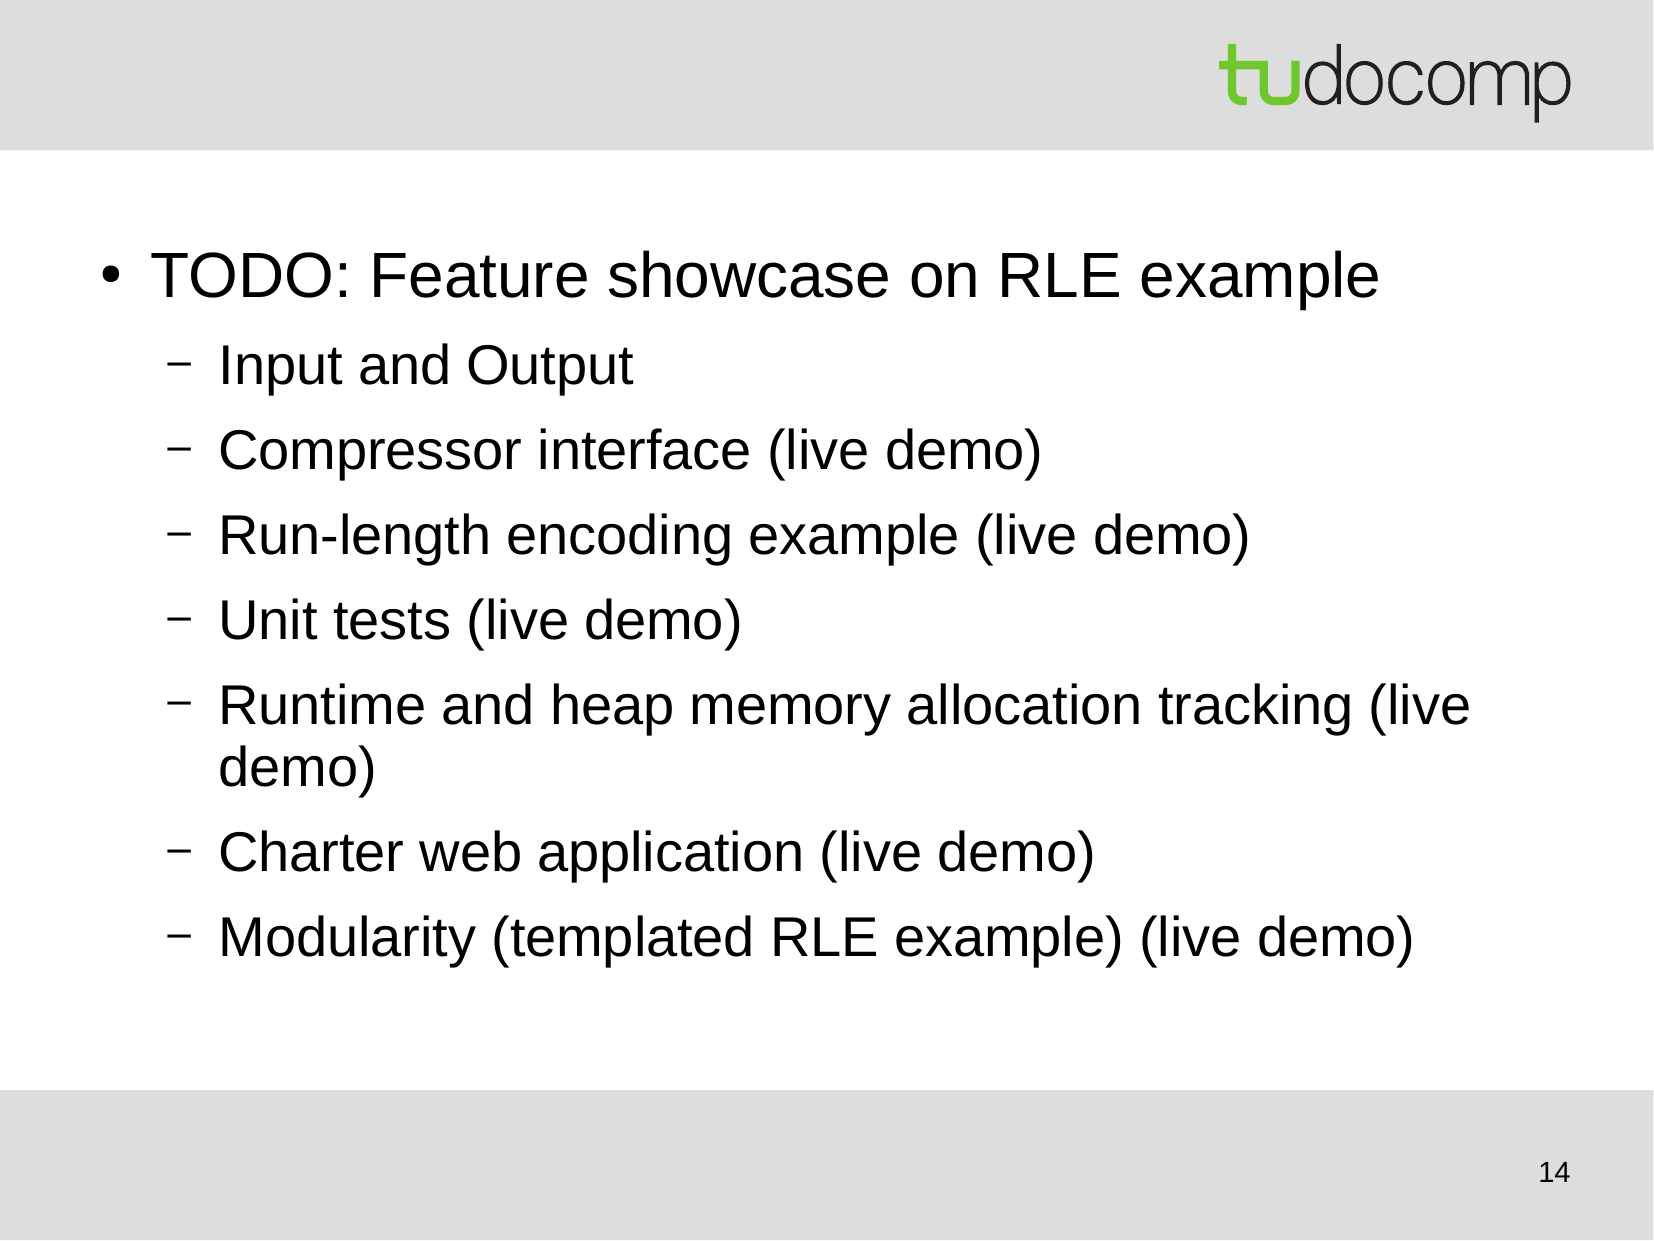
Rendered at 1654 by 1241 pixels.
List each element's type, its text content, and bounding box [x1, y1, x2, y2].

list TODO: Feature showcase on RLE example Input and Output Compressor interface (live demo) Run-length encoding example (live demo) Unit tests (live demo) Runtime and heap memory allocation tracking (live demo) Charter web application (live demo) Modularity (templated RLE example) (live demo) [82, 240, 1571, 976]
